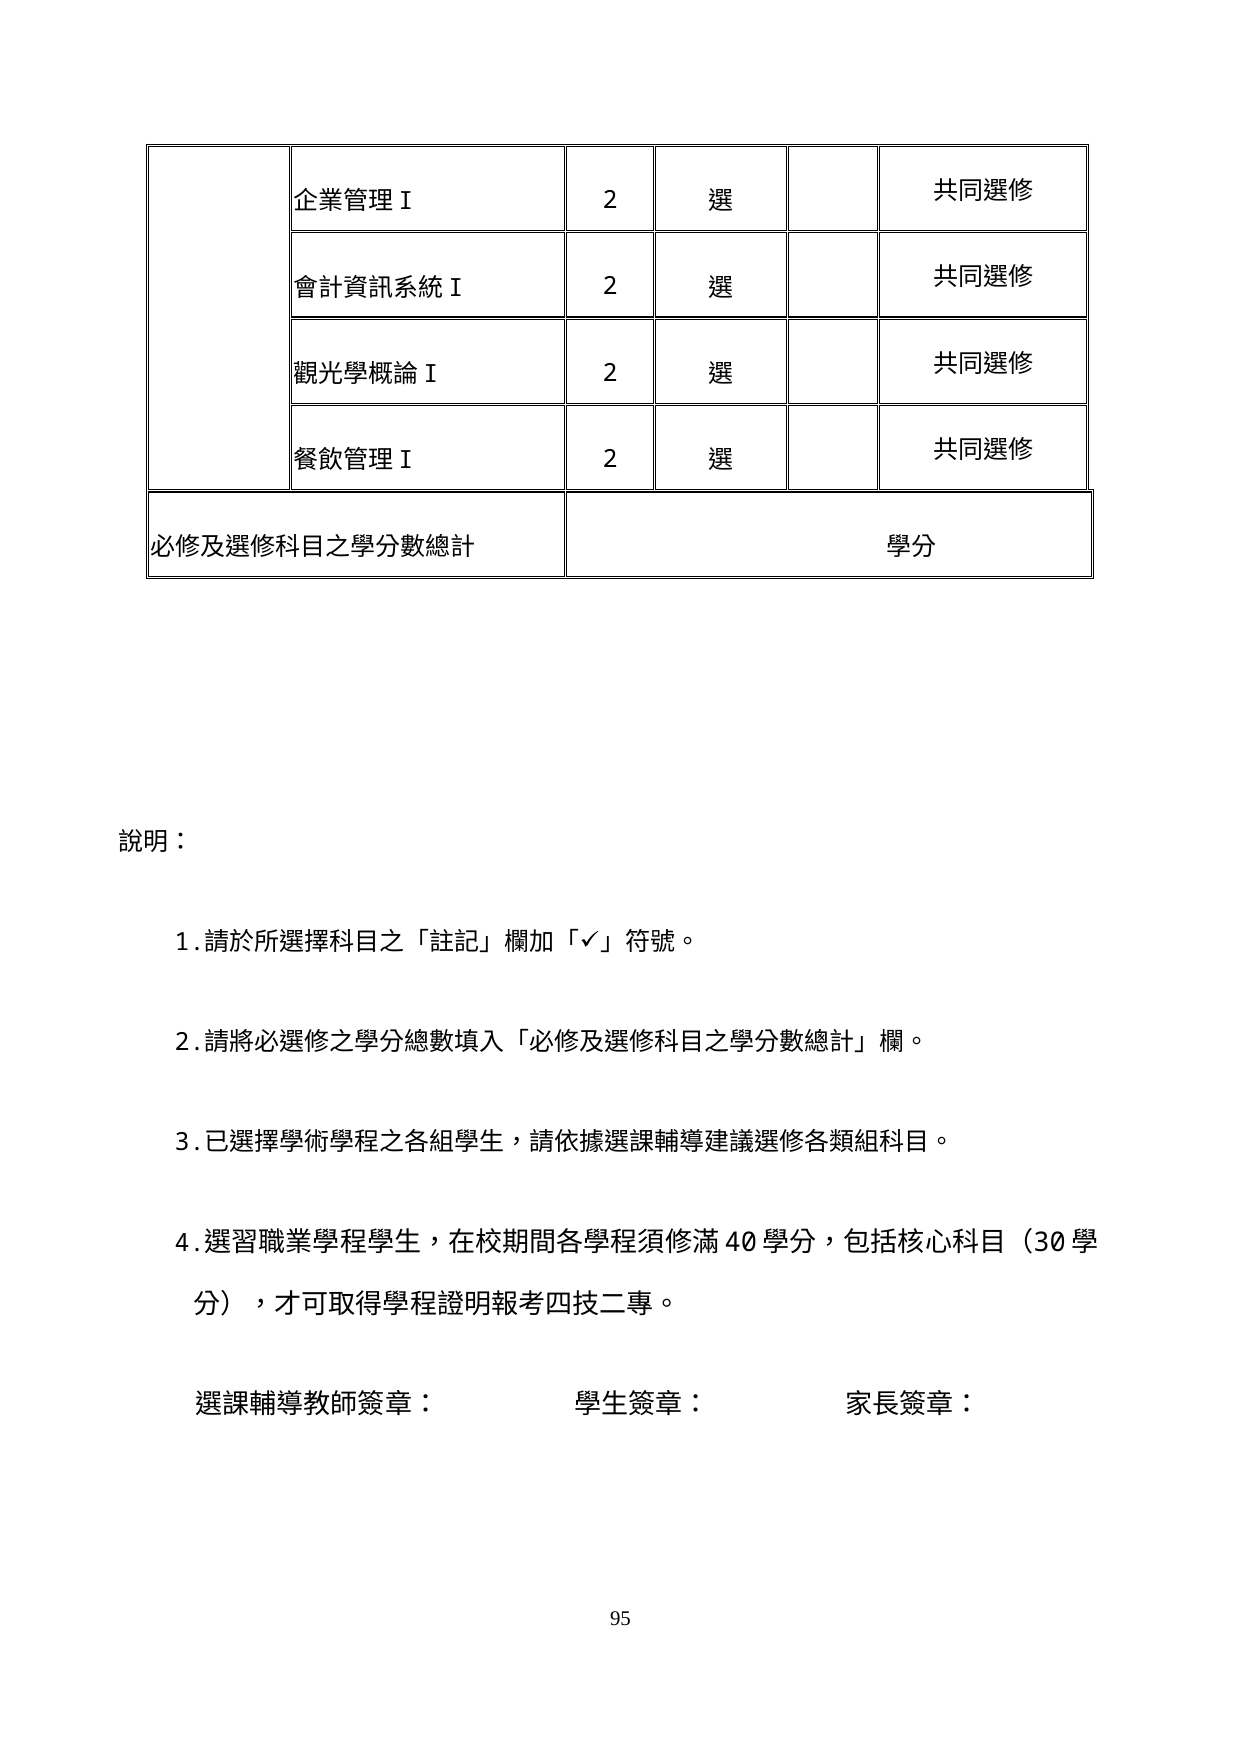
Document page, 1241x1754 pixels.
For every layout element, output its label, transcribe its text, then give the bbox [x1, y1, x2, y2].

table_cell 2 [567, 320, 653, 403]
table_cell 2 [567, 406, 653, 489]
table_cell [1089, 316, 1093, 403]
table_cell 共同選修 [880, 320, 1086, 403]
text 3.已選擇學術學程之各組學生，請依據選課輔導建議選修各類組科目。 [118, 1098, 1122, 1160]
table_cell 選 [656, 320, 786, 403]
text 選課輔導教師簽章： 學生簽章： 家長簽章： [168, 1360, 1122, 1423]
table_cell 2 [567, 233, 653, 316]
table_cell [789, 233, 877, 316]
table_cell 2 [567, 147, 653, 230]
table_cell [789, 147, 877, 230]
table_cell [789, 406, 877, 489]
text 2.請將必選修之學分總數填入「必修及選修科目之學分數總計」欄。 [118, 998, 1122, 1060]
table_cell [149, 147, 289, 489]
table_cell [789, 320, 877, 403]
text 4.選習職業學程學生，在校期間各學程須修滿40學分，包括核心科目（30學分），才可取得學程證明報考四技二專。 [174, 1198, 1122, 1323]
table_cell 選 [656, 406, 786, 489]
table_cell [1089, 403, 1093, 489]
text 1.請於所選擇科目之「註記」欄加「ü」符號。 [118, 898, 1122, 960]
table_cell 學分 [567, 493, 1091, 576]
table_cell 選 [656, 147, 786, 230]
table_cell 共同選修 [880, 147, 1086, 230]
table_cell 企業管理I [292, 147, 564, 230]
table_cell [1089, 230, 1093, 316]
table_cell 共同選修 [880, 233, 1086, 316]
table_cell 必修及選修科目之學分數總計 [149, 493, 564, 576]
table_cell [1089, 144, 1093, 230]
table_cell 選 [656, 233, 786, 316]
table_cell 會計資訊系統I [292, 233, 564, 316]
table_cell 觀光學概論I [292, 320, 564, 403]
table_cell 餐飲管理I [292, 406, 564, 489]
table_cell 共同選修 [880, 406, 1086, 489]
text 說明： [118, 798, 1122, 860]
